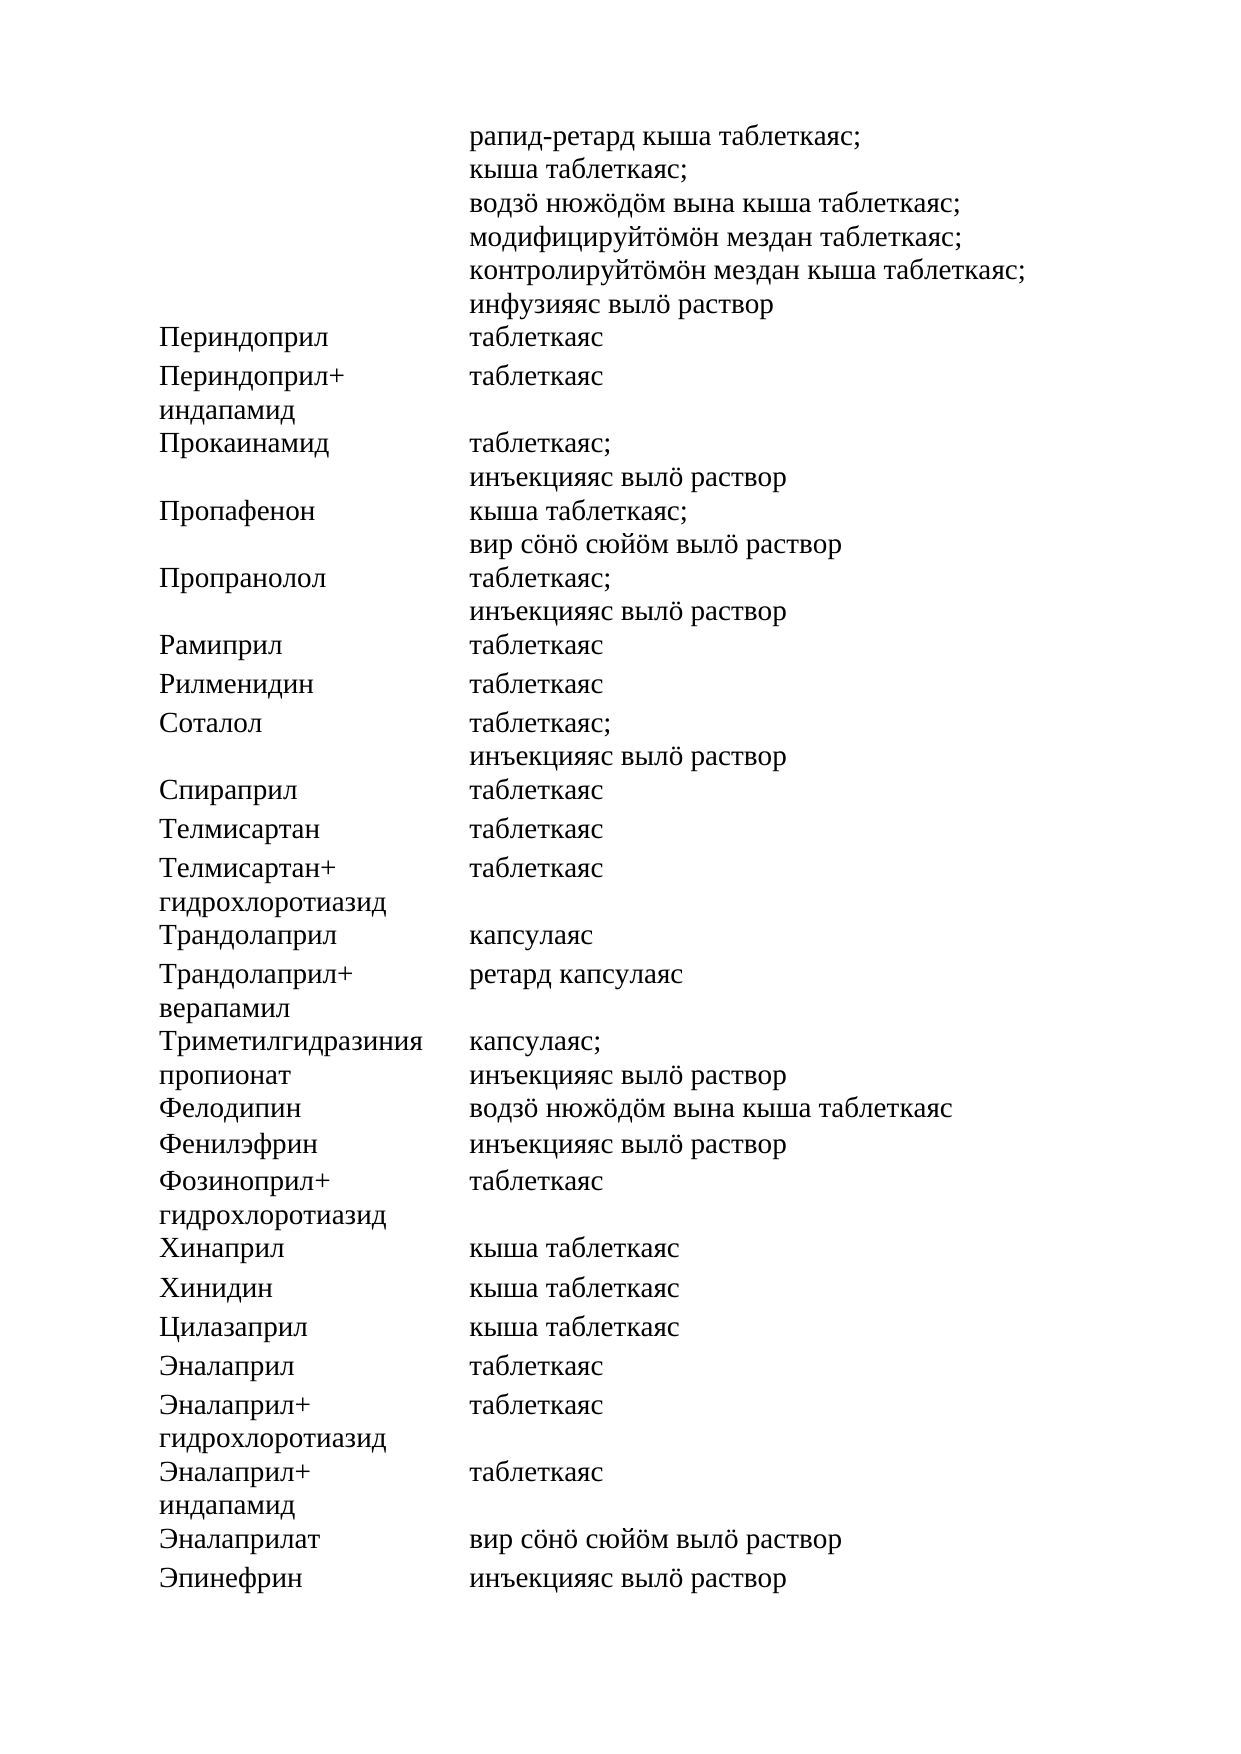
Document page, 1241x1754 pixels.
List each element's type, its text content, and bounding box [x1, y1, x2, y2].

table_cell кыша таблеткаяс [458, 1309, 1176, 1348]
table_cell таблеткаяс [458, 850, 1176, 917]
table_cell Прокаинамид [148, 426, 458, 493]
table_cell капсулаяс [458, 917, 1176, 956]
table_cell Соталол [148, 705, 458, 772]
table_cell Рилменидин [148, 666, 458, 705]
table_cell Эпинефрин [148, 1560, 458, 1599]
table_cell таблеткаяс [458, 319, 1176, 358]
table_cell капсулаяс; инъекцияяс вылö раствор [458, 1023, 1176, 1090]
table_cell [148, 118, 458, 319]
table_cell ретард капсулаяс [458, 956, 1176, 1023]
table_cell Эналаприл+ индапамид [148, 1454, 458, 1521]
table_cell Хинаприл [148, 1231, 458, 1270]
table_cell Эналаприл+ гидрохлоротиазид [148, 1387, 458, 1454]
table_cell Хинидин [148, 1270, 458, 1309]
table_cell Фенилэфрин [148, 1126, 458, 1163]
table_cell таблеткаяс [458, 772, 1176, 811]
table_cell таблеткаяс [458, 1387, 1176, 1454]
table_cell Периндоприл+ индапамид [148, 359, 458, 426]
table_cell Фелодипин [148, 1090, 458, 1126]
table_cell таблеткаяс [458, 1454, 1176, 1521]
table_cell Пропранолол [148, 560, 458, 627]
table_cell таблеткаяс [458, 627, 1176, 666]
table_cell водзö нюжöдöм вына кыша таблеткаяс [458, 1090, 1176, 1126]
table_cell Периндоприл [148, 319, 458, 358]
table_cell таблеткаяс; инъекцияяс вылö раствор [458, 426, 1176, 493]
table_cell Пропафенон [148, 493, 458, 560]
table_cell вир сöнö сюйöм вылö раствор [458, 1521, 1176, 1560]
table_cell Фозиноприл+ гидрохлоротиазид [148, 1164, 458, 1231]
table_cell Триметилгидразиния пропионат [148, 1023, 458, 1090]
table_cell кыша таблеткаяс [458, 1270, 1176, 1309]
table_cell Эналаприлат [148, 1521, 458, 1560]
table_cell кыша таблеткаяс; вир сöнö сюйöм вылö раствор [458, 493, 1176, 560]
table_cell таблеткаяс [458, 811, 1176, 850]
table_cell таблеткаяс; инъекцияяс вылö раствор [458, 705, 1176, 772]
table_cell инъекцияяс вылö раствор [458, 1126, 1176, 1163]
table_cell таблеткаяс [458, 359, 1176, 426]
table_cell Спираприл [148, 772, 458, 811]
table_cell таблеткаяс [458, 1164, 1176, 1231]
table_cell таблеткаяс [458, 1348, 1176, 1387]
table_cell Трандолаприл [148, 917, 458, 956]
table_cell Телмисартан [148, 811, 458, 850]
table_cell инъекцияяс вылö раствор [458, 1560, 1176, 1599]
table_cell рапид-ретард кыша таблеткаяс; кыша таблеткаяс; водзö нюжöдöм вына кыша таблеткаяс; модифицируйтöмöн мездан таблеткаяс; контролируйтöмöн мездан кыша таблеткаяс; инфузияяс вылö раствор [458, 118, 1176, 319]
table_cell таблеткаяс [458, 666, 1176, 705]
table_cell кыша таблеткаяс [458, 1231, 1176, 1270]
table_cell Эналаприл [148, 1348, 458, 1387]
table_cell Телмисартан+ гидрохлоротиазид [148, 850, 458, 917]
table_cell таблеткаяс; инъекцияяс вылö раствор [458, 560, 1176, 627]
table_cell Цилазаприл [148, 1309, 458, 1348]
table_cell Рамиприл [148, 627, 458, 666]
table_cell Трандолаприл+ верапамил [148, 956, 458, 1023]
